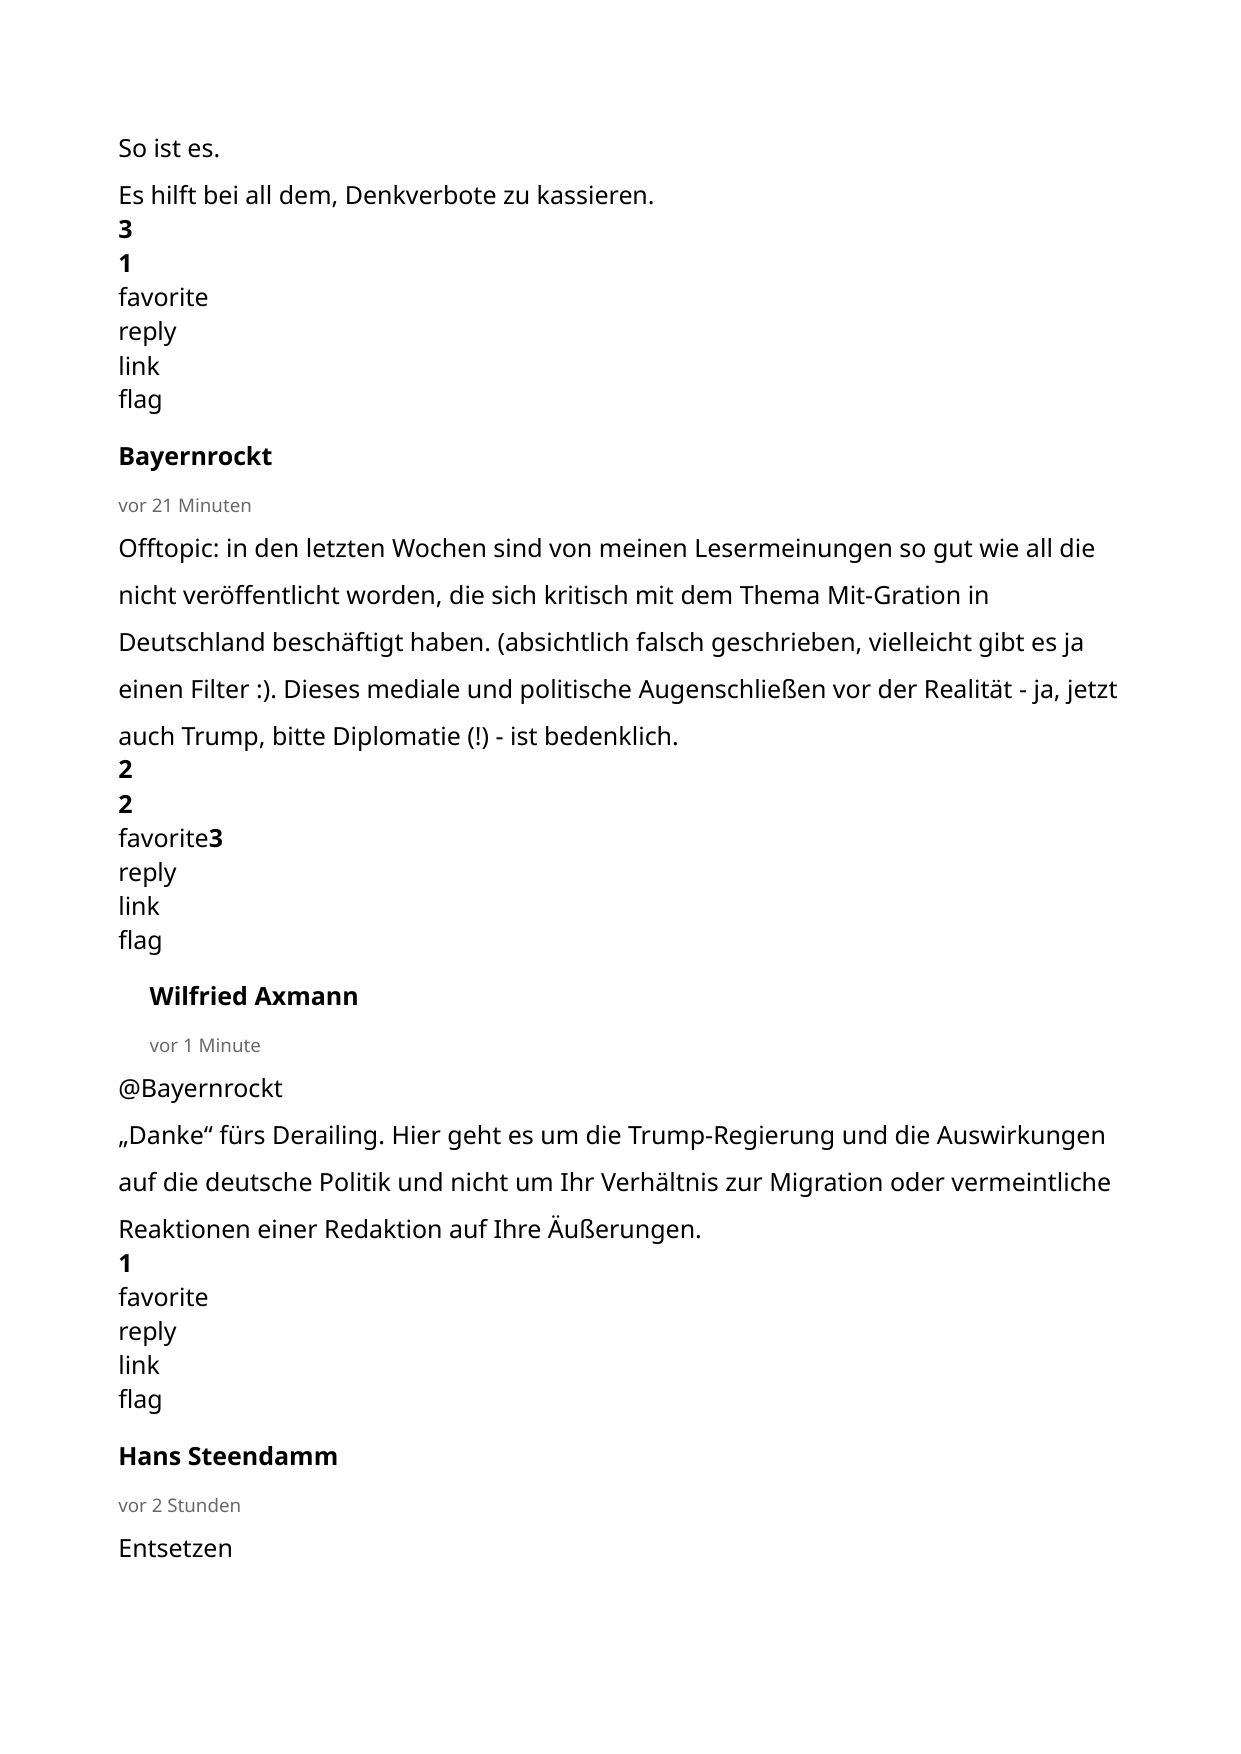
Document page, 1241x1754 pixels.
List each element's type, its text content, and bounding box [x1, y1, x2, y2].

text link [118, 348, 1122, 382]
text reply [118, 1314, 1122, 1348]
text link [118, 1348, 1122, 1382]
text 3 [118, 212, 1122, 246]
text So ist es. Es hilft bei all dem, Denkverbote zu kassieren. [118, 118, 1122, 212]
text 2 [118, 786, 1122, 820]
text favorite [118, 280, 1122, 314]
text flag [118, 382, 1122, 416]
text 1 [118, 246, 1122, 280]
text Hans Steendamm [118, 1432, 1114, 1472]
text @Bayernrockt „Danke“ fürs Derailing. Hier geht es um die Trump-Regierung und die Auswirkungen auf die deutsche Politik und nicht um Ihr Verhältnis zur Migration oder vermeintliche Reaktionen einer Redaktion auf Ihre Äußerungen. [118, 1058, 1122, 1246]
text Offtopic: in den letzten Wochen sind von meinen Lesermeinungen so gut wie all die nicht veröffentlicht worden, die sich kritisch mit dem Thema Mit-Gration in Deutschland beschäftigt haben. (absichtlich falsch geschrieben, vielleicht gibt es ja einen Filter :). Dieses mediale und politische Augenschließen vor der Realität - ja, jetzt auch Trump, bitte Diplomatie (!) - ist bedenklich. [118, 518, 1122, 752]
text flag [118, 922, 1122, 957]
text vor 21 Minuten [118, 488, 1122, 518]
text 1 [118, 1246, 1122, 1280]
text 2 [118, 752, 1122, 786]
text favorite [118, 1280, 1122, 1314]
text Bayernrockt [118, 432, 1114, 472]
text favorite3 [118, 820, 1122, 854]
text vor 2 Stunden [118, 1488, 1122, 1517]
text vor 1 Minute [149, 1028, 1122, 1058]
text reply [118, 314, 1122, 348]
text Entsetzen [118, 1517, 1122, 1611]
text reply [118, 854, 1122, 888]
text link [118, 888, 1122, 922]
text Wilfried Axmann [149, 972, 1114, 1013]
text flag [118, 1382, 1122, 1416]
